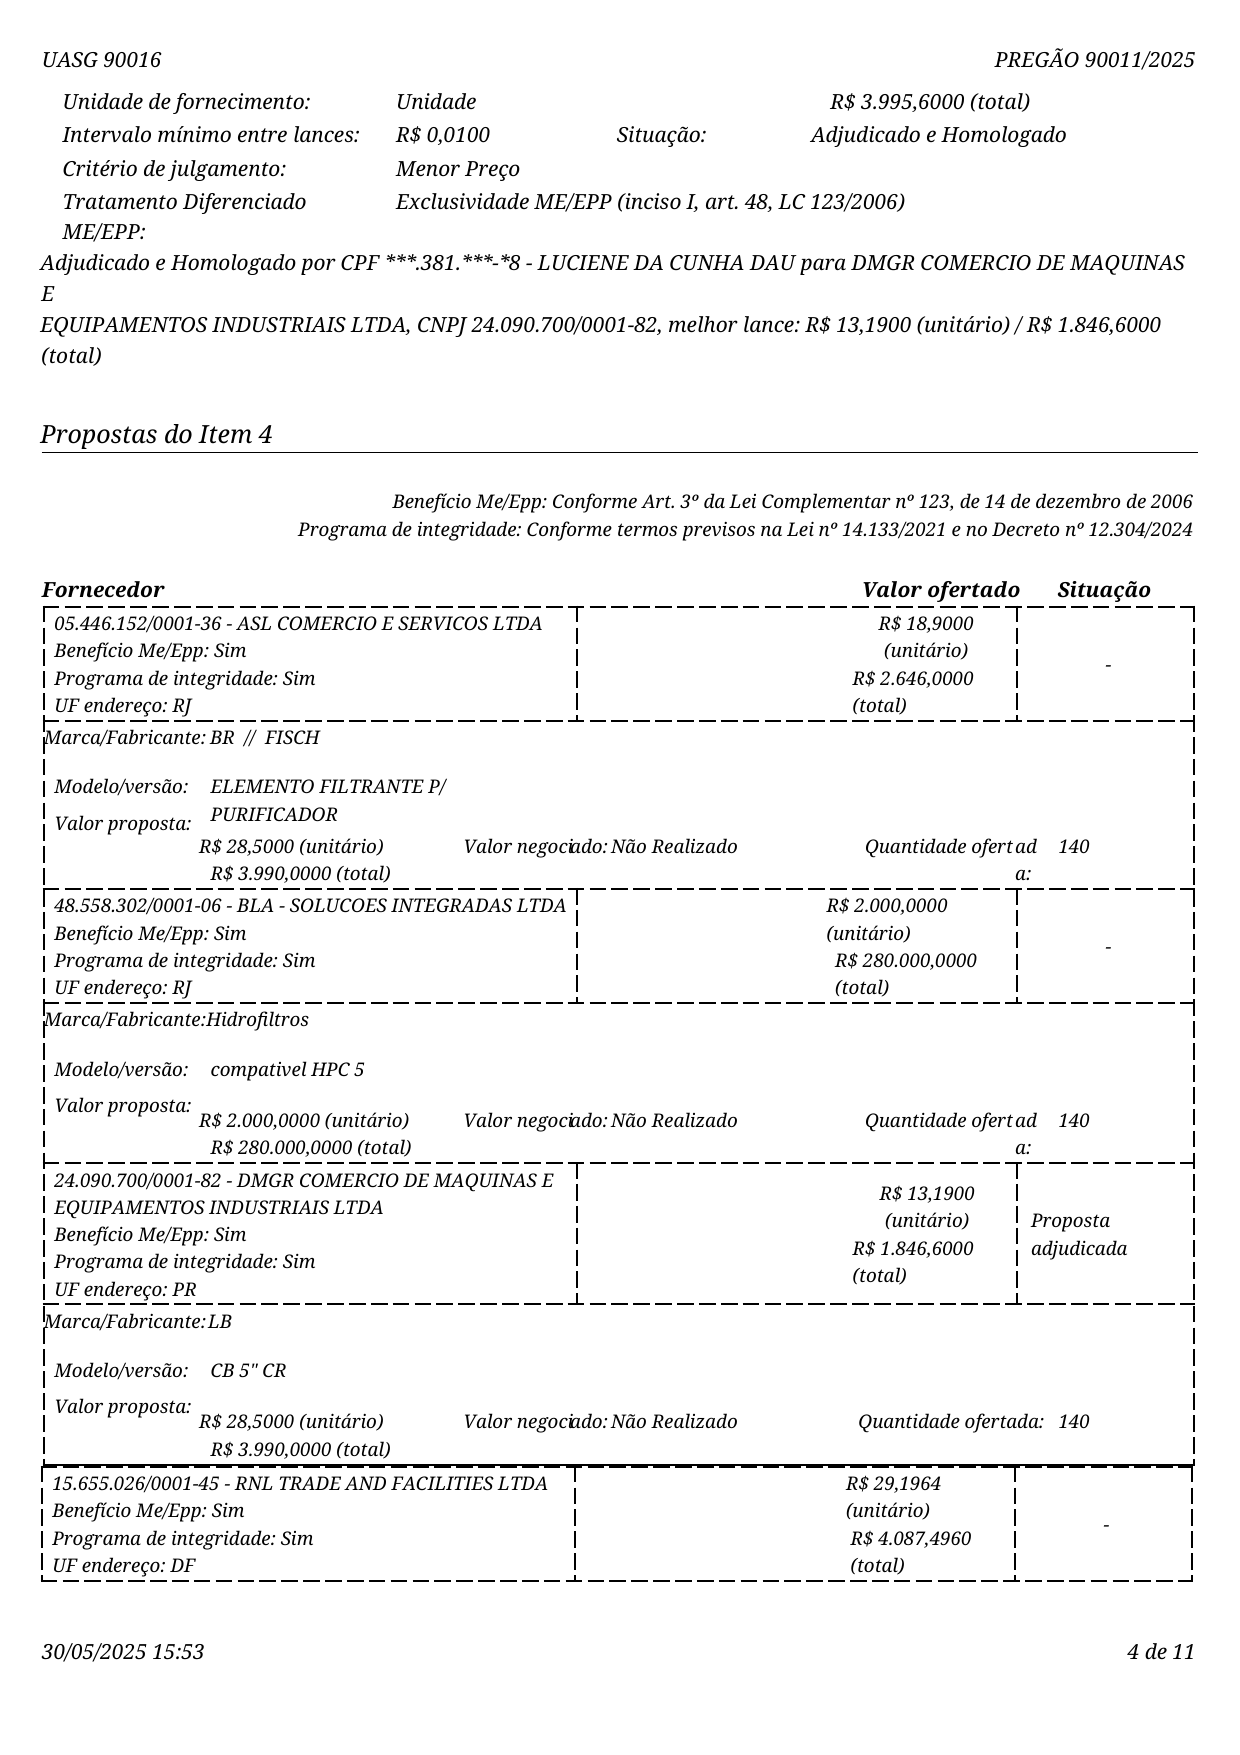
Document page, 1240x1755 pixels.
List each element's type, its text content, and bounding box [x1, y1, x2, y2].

table_cell ado: Não Realizado [577, 1404, 826, 1463]
table_cell [1101, 771, 1194, 828]
table_cell Marca/Fabricante: BR // FISCH [44, 720, 577, 771]
table_cell [826, 1303, 1194, 1355]
table_header R$ 29,1964 (unitário) R$ 4.087,4960 (total) [807, 1466, 1014, 1579]
table_cell [577, 1002, 826, 1053]
table_cell Intervalo mínimo entre lances: [63, 120, 396, 154]
table_cell [1101, 1053, 1194, 1102]
text EQUIPAMENTOS INDUSTRIAIS LTDA, CNPJ 24.090.700/0001-82, melhor lance: R$ 13,1900 (unitário) / R$ 1.846,6000 (total) [40, 310, 1198, 370]
table_cell [577, 720, 826, 771]
table_cell [826, 1355, 1194, 1404]
table_header R$ 18,9000 (unitário) R$ 2.646,0000 (total) [826, 606, 1017, 719]
table_cell [577, 1355, 826, 1404]
table_cell Modelo/versão: Valor proposta: [44, 1355, 199, 1463]
table_cell R$ 13,1900 (unitário) R$ 1.846,6000 (total) [826, 1162, 1017, 1303]
table_cell [577, 771, 826, 828]
table_cell [1101, 1002, 1194, 1053]
table_cell [577, 1053, 826, 1102]
table_cell 48.558.302/0001-06 - BLA - SOLUCOES INTEGRADAS LTDA Benefício Me/Epp: Sim Programa de integridade: Sim UF endereço: RJ [44, 888, 577, 1002]
table_cell [1101, 720, 1194, 771]
table_cell Quantidade ofert [826, 1103, 1017, 1162]
table_cell Quantidade ofertada: [826, 1404, 1048, 1463]
table_header 15.655.026/0001-45 - RNL TRADE AND FACILITIES LTDA Benefício Me/Epp: Sim Programa de integridade: Sim UF endereço: DF [42, 1466, 575, 1579]
table_cell Marca/Fabricante: Hidrofiltros [44, 1002, 577, 1053]
table_cell [1017, 1002, 1101, 1053]
table_cell [826, 1002, 1017, 1053]
table_cell [1017, 720, 1101, 771]
table_cell [1101, 828, 1194, 888]
table_cell Unidade R$ 3.995,6000 (total) [396, 87, 1069, 120]
table_cell [1017, 888, 1101, 1002]
table_cell R$ 2.000,0000 (unitário) R$ 280.000,0000 (total) [826, 888, 1017, 1002]
table_cell R$ 2.000,0000 (unitário) Valor negoci R$ 280.000,0000 (total) [199, 1103, 577, 1162]
table_cell CB 5" CR [199, 1355, 577, 1404]
table_cell Quantidade ofert [826, 828, 1017, 888]
table_cell Modelo/versão: Valor proposta: [44, 1053, 199, 1162]
table_cell R$ 28,5000 (unitário) Valor negoci R$ 3.990,0000 (total) [199, 1404, 577, 1463]
table_cell Menor Preço [396, 154, 1069, 187]
text Programa de integridade: Conforme termos previsos na Lei nº 14.133/2021 e no Decreto nº 12.304/2024 [42, 516, 1195, 541]
table_cell 24.090.700/0001-82 - DMGR COMERCIO DE MAQUINAS E EQUIPAMENTOS INDUSTRIAIS LTDA Benefício Me/Epp: Sim Programa de integridade: Sim UF endereço: PR [44, 1162, 577, 1303]
text Benefício Me/Epp: Conforme Art. 3º da Lei Complementar nº 123, de 14 de dezembro de 2006 [42, 488, 1195, 513]
table_cell [577, 1162, 826, 1303]
table_header 05.446.152/0001-36 - ASL COMERCIO E SERVICOS LTDA Benefício Me/Epp: Sim Programa de integridade: Sim UF endereço: RJ [44, 606, 577, 719]
table_header [1015, 1466, 1098, 1579]
table_cell [1017, 771, 1101, 828]
table_cell ada: [1017, 828, 1048, 888]
table_cell R$ 28,5000 (unitário) Valor negoci R$ 3.990,0000 (total) [199, 828, 577, 888]
table_cell Proposta adjudicada [1017, 1162, 1194, 1303]
text Fornecedor Valor ofertado Situação [42, 575, 1198, 603]
table_cell 140 [1048, 828, 1101, 888]
table_cell ado: Não Realizado [577, 828, 826, 888]
table_cell Modelo/versão: Valor proposta: [44, 771, 199, 888]
table_cell ado: Não Realizado [577, 1103, 826, 1162]
table_cell - [1101, 888, 1194, 1002]
table_cell [577, 1303, 826, 1355]
table_header [575, 1466, 807, 1579]
table_cell [1017, 1053, 1101, 1102]
table_header [577, 606, 826, 719]
table_cell [826, 720, 1017, 771]
table_cell Tratamento Diferenciado ME/EPP: [63, 187, 396, 248]
table_cell Exclusividade ME/EPP (inciso I, art. 48, LC 123/2006) [396, 187, 1069, 248]
table_header - [1101, 606, 1194, 719]
table_cell [1101, 1103, 1194, 1162]
table_header - [1099, 1466, 1192, 1579]
table_cell [826, 1053, 1017, 1102]
table_cell R$ 0,0100 Situação: Adjudicado e Homologado [396, 120, 1069, 154]
table_cell ELEMENTO FILTRANTE P/ PURIFICADOR [199, 771, 577, 828]
table_cell [577, 888, 826, 1002]
table_cell Critério de julgamento: [63, 154, 396, 187]
table_cell compativel HPC 5 [199, 1053, 577, 1102]
table_cell Marca/Fabricante: LB [44, 1303, 577, 1355]
table_cell 140 [1048, 1103, 1101, 1162]
table_cell 140 [1048, 1404, 1194, 1463]
table_header [1017, 606, 1101, 719]
text Adjudicado e Homologado por CPF ***.381.***-*8 - LUCIENE DA CUNHA DAU para DMGR COMERCIO DE MAQUINAS E [40, 248, 1198, 307]
text Propostas do Item 4 [40, 416, 1198, 450]
table_cell ada: [1017, 1103, 1048, 1162]
table_cell [826, 771, 1017, 828]
table_cell Unidade de fornecimento: [63, 87, 396, 120]
